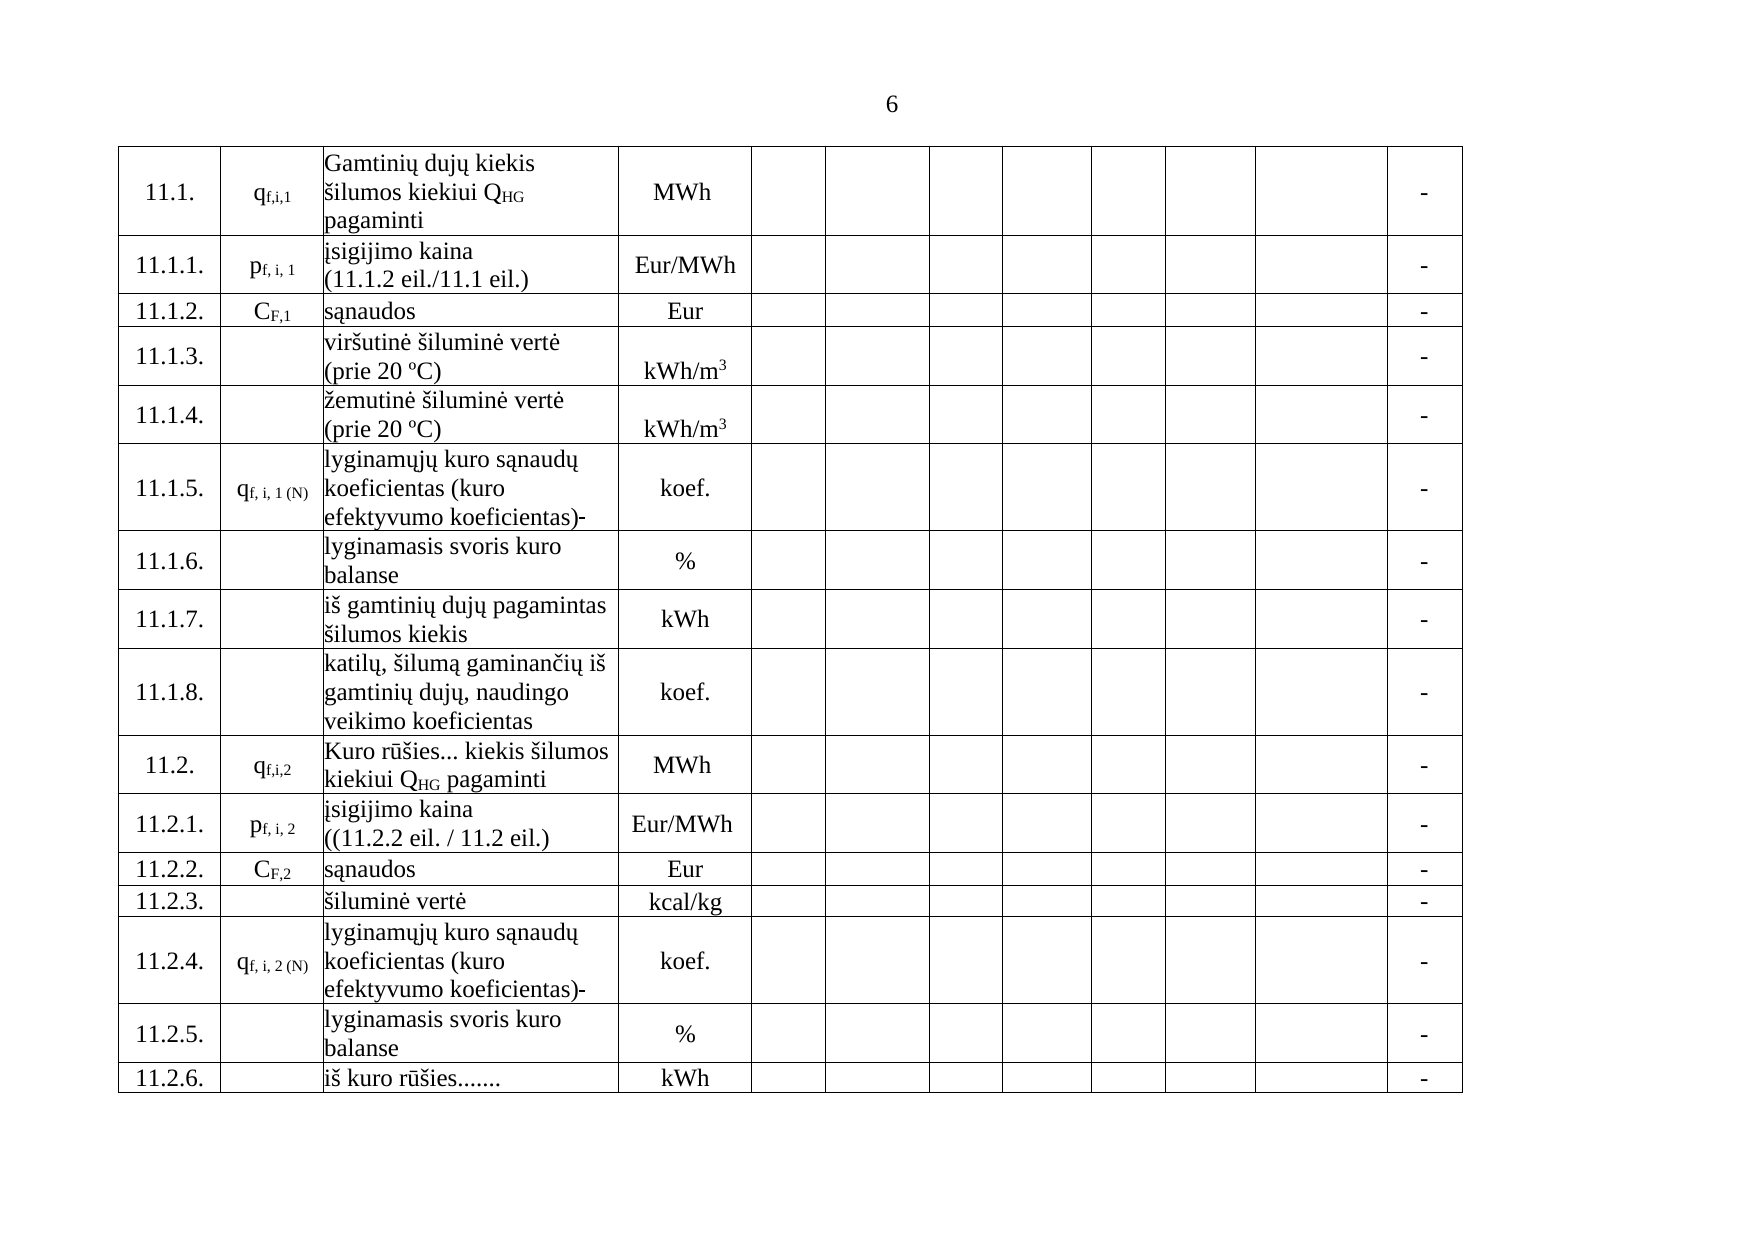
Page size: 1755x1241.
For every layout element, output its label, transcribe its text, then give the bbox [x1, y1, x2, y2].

table_cell [1003, 386, 1091, 443]
table_cell [930, 327, 1002, 384]
table_cell pf, i, 2 [221, 794, 323, 852]
table_cell [1003, 853, 1091, 885]
table_cell [930, 1063, 1002, 1092]
table_cell iš gamtinių dujų pagamintas šilumos kiekis [324, 590, 618, 647]
table_cell [1256, 444, 1387, 530]
table_cell [752, 1004, 825, 1062]
table_cell [1092, 853, 1165, 885]
table_cell 11.1.6. [119, 531, 220, 589]
table_cell 11.1.2. [119, 294, 220, 326]
table_cell qf,i,1 [221, 147, 323, 235]
table_cell [1166, 531, 1255, 589]
table_cell [826, 590, 929, 647]
table_cell [752, 294, 825, 326]
table_cell [826, 649, 929, 735]
table_cell [1092, 147, 1165, 235]
table_cell [930, 531, 1002, 589]
table_cell - [1388, 531, 1462, 589]
table_cell [1003, 736, 1091, 793]
table_cell [1166, 590, 1255, 647]
table_cell - [1388, 1063, 1462, 1092]
table_cell 11.2.5. [119, 1004, 220, 1062]
table_cell [1166, 886, 1255, 916]
table_cell 11.1.3. [119, 327, 220, 384]
table_cell [826, 736, 929, 793]
table_cell šiluminė vertė [324, 886, 618, 916]
table_cell - [1388, 794, 1462, 852]
table_cell [930, 886, 1002, 916]
table_cell įsigijimo kaina (11.1.2 eil./11.1 eil.) [324, 236, 618, 293]
table_cell - [1388, 444, 1462, 530]
table_cell Eur/MWh [619, 236, 751, 293]
table_cell lyginamųjų kuro sąnaudų koeficientas (kuro efektyvumo koeficientas) [324, 444, 618, 530]
table_cell [1166, 386, 1255, 443]
table_cell Kuro rūšies... kiekis šilumos kiekiui QHG pagaminti [324, 736, 618, 793]
table_cell % [619, 531, 751, 589]
table_cell % [619, 1004, 751, 1062]
table_cell [826, 327, 929, 384]
table_cell [1256, 736, 1387, 793]
table_cell 11.1.8. [119, 649, 220, 735]
table_cell sąnaudos [324, 853, 618, 885]
table_cell [752, 1063, 825, 1092]
table_cell [826, 147, 929, 235]
table_cell [826, 794, 929, 852]
table_cell Gamtinių dujų kiekis šilumos kiekiui QHG pagaminti [324, 147, 618, 235]
table_cell [1092, 444, 1165, 530]
table_cell [1256, 917, 1387, 1003]
table_cell qf, i, 1 (N) [221, 444, 323, 530]
table_cell [1256, 531, 1387, 589]
table_cell viršutinė šiluminė vertė (prie 20 ºC) [324, 327, 618, 384]
table_cell lyginamasis svoris kuro balanse [324, 531, 618, 589]
table_cell qf, i, 2 (N) [221, 917, 323, 1003]
table_cell įsigijimo kaina ((11.2.2 eil. / 11.2 eil.) [324, 794, 618, 852]
table_cell MWh [619, 147, 751, 235]
table_cell [1092, 886, 1165, 916]
table_cell kcal/kg [619, 886, 751, 916]
table_cell [1166, 294, 1255, 326]
table_cell [826, 853, 929, 885]
table_cell [1003, 590, 1091, 647]
table_cell - [1388, 1004, 1462, 1062]
table_cell [221, 590, 323, 647]
table_cell [752, 886, 825, 916]
table_cell katilų, šilumą gaminančių iš gamtinių dujų, naudingo veikimo koeficientas [324, 649, 618, 735]
table_cell [1256, 327, 1387, 384]
table_cell [1166, 794, 1255, 852]
table_cell [1003, 886, 1091, 916]
table_cell [930, 736, 1002, 793]
table_cell [930, 853, 1002, 885]
table_cell [930, 386, 1002, 443]
table_cell [752, 531, 825, 589]
table_cell [826, 886, 929, 916]
table_cell [752, 794, 825, 852]
table_cell [1092, 1004, 1165, 1062]
table_cell [1003, 327, 1091, 384]
table_cell 11.1.4. [119, 386, 220, 443]
table_cell [1166, 444, 1255, 530]
table_cell - [1388, 917, 1462, 1003]
table_cell [1003, 531, 1091, 589]
table_cell [752, 327, 825, 384]
table_cell [221, 531, 323, 589]
table_cell [930, 794, 1002, 852]
table_cell [1092, 327, 1165, 384]
table_cell [752, 917, 825, 1003]
table_cell [1256, 794, 1387, 852]
table_cell [1092, 917, 1165, 1003]
table_cell kWh [619, 590, 751, 647]
table_cell [826, 236, 929, 293]
table_cell 11.1.5. [119, 444, 220, 530]
table_cell 11.2.4. [119, 917, 220, 1003]
table_cell - [1388, 590, 1462, 647]
table_cell [1256, 649, 1387, 735]
table_cell [1166, 917, 1255, 1003]
table_cell [1003, 917, 1091, 1003]
table_cell [1092, 386, 1165, 443]
table_cell [1092, 236, 1165, 293]
table_cell - [1388, 386, 1462, 443]
table_cell [1092, 531, 1165, 589]
table_cell žemutinė šiluminė vertė (prie 20 ºC) [324, 386, 618, 443]
table_cell [221, 327, 323, 384]
table_cell [1166, 853, 1255, 885]
table_cell kWh/m3 [619, 386, 751, 443]
table_cell Eur [619, 853, 751, 885]
table_cell - [1388, 327, 1462, 384]
table_cell [752, 853, 825, 885]
table_cell [1256, 294, 1387, 326]
table_cell [930, 917, 1002, 1003]
table_cell [1166, 1063, 1255, 1092]
table_cell [826, 531, 929, 589]
table_cell [1003, 444, 1091, 530]
table_cell [221, 886, 323, 916]
table_cell iš kuro rūšies....... [324, 1063, 618, 1092]
table_cell [221, 649, 323, 735]
table_cell [1256, 147, 1387, 235]
table_cell koef. [619, 917, 751, 1003]
table_cell koef. [619, 649, 751, 735]
table_cell [752, 649, 825, 735]
table_cell [1256, 590, 1387, 647]
table_cell [826, 1004, 929, 1062]
table_cell CF,2 [221, 853, 323, 885]
table_cell [930, 649, 1002, 735]
table_cell - [1388, 649, 1462, 735]
table_cell [1166, 327, 1255, 384]
table_cell [930, 590, 1002, 647]
table_cell [1166, 1004, 1255, 1062]
table_cell [1166, 236, 1255, 293]
table_cell - [1388, 294, 1462, 326]
table_cell [1166, 736, 1255, 793]
table_cell [752, 736, 825, 793]
table_cell [1256, 236, 1387, 293]
table_cell 11.2.3. [119, 886, 220, 916]
table_cell Eur [619, 294, 751, 326]
table_cell sąnaudos [324, 294, 618, 326]
table_cell [1166, 649, 1255, 735]
table_cell [826, 444, 929, 530]
table_cell [1003, 649, 1091, 735]
table_cell 11.2.1. [119, 794, 220, 852]
table_cell [1256, 886, 1387, 916]
table_cell CF,1 [221, 294, 323, 326]
table_cell lyginamųjų kuro sąnaudų koeficientas (kuro efektyvumo koeficientas) [324, 917, 618, 1003]
table_cell [826, 294, 929, 326]
table_cell [752, 147, 825, 235]
table_cell [1003, 1004, 1091, 1062]
table_cell [1003, 294, 1091, 326]
table_cell [1003, 794, 1091, 852]
table_cell koef. [619, 444, 751, 530]
table_cell [1166, 147, 1255, 235]
table_cell - [1388, 236, 1462, 293]
table_cell [221, 1063, 323, 1092]
table_cell [1256, 1004, 1387, 1062]
table_cell [752, 386, 825, 443]
table_cell [930, 1004, 1002, 1062]
table_cell [930, 147, 1002, 235]
table_cell [752, 236, 825, 293]
table_cell kWh [619, 1063, 751, 1092]
table_cell 11.2. [119, 736, 220, 793]
table_cell - [1388, 886, 1462, 916]
table_cell - [1388, 853, 1462, 885]
table_cell MWh [619, 736, 751, 793]
table_cell [1003, 1063, 1091, 1092]
table_cell [1256, 386, 1387, 443]
table_cell 11.2.6. [119, 1063, 220, 1092]
table_cell [826, 1063, 929, 1092]
table_cell [930, 236, 1002, 293]
table_cell [930, 444, 1002, 530]
table_cell [1092, 294, 1165, 326]
table_cell 11.2.2. [119, 853, 220, 885]
table_cell 11.1. [119, 147, 220, 235]
table_cell lyginamasis svoris kuro balanse [324, 1004, 618, 1062]
table_cell - [1388, 147, 1462, 235]
table_cell [826, 917, 929, 1003]
table_cell [1256, 1063, 1387, 1092]
table_cell [221, 386, 323, 443]
table_cell [1003, 147, 1091, 235]
table_cell [1092, 590, 1165, 647]
table_cell 11.1.7. [119, 590, 220, 647]
table_cell kWh/m3 [619, 327, 751, 384]
table_cell Eur/MWh [619, 794, 751, 852]
table_cell [221, 1004, 323, 1062]
table_cell [1092, 649, 1165, 735]
table_cell [1003, 236, 1091, 293]
table_cell [930, 294, 1002, 326]
table_cell [752, 444, 825, 530]
table_cell pf, i, 1 [221, 236, 323, 293]
table_cell [826, 386, 929, 443]
table_cell [1092, 736, 1165, 793]
table_cell 11.1.1. [119, 236, 220, 293]
table_cell [1256, 853, 1387, 885]
table_cell [1092, 1063, 1165, 1092]
table_cell qf,i,2 [221, 736, 323, 793]
table_cell - [1388, 736, 1462, 793]
table_cell [752, 590, 825, 647]
table_cell [1092, 794, 1165, 852]
